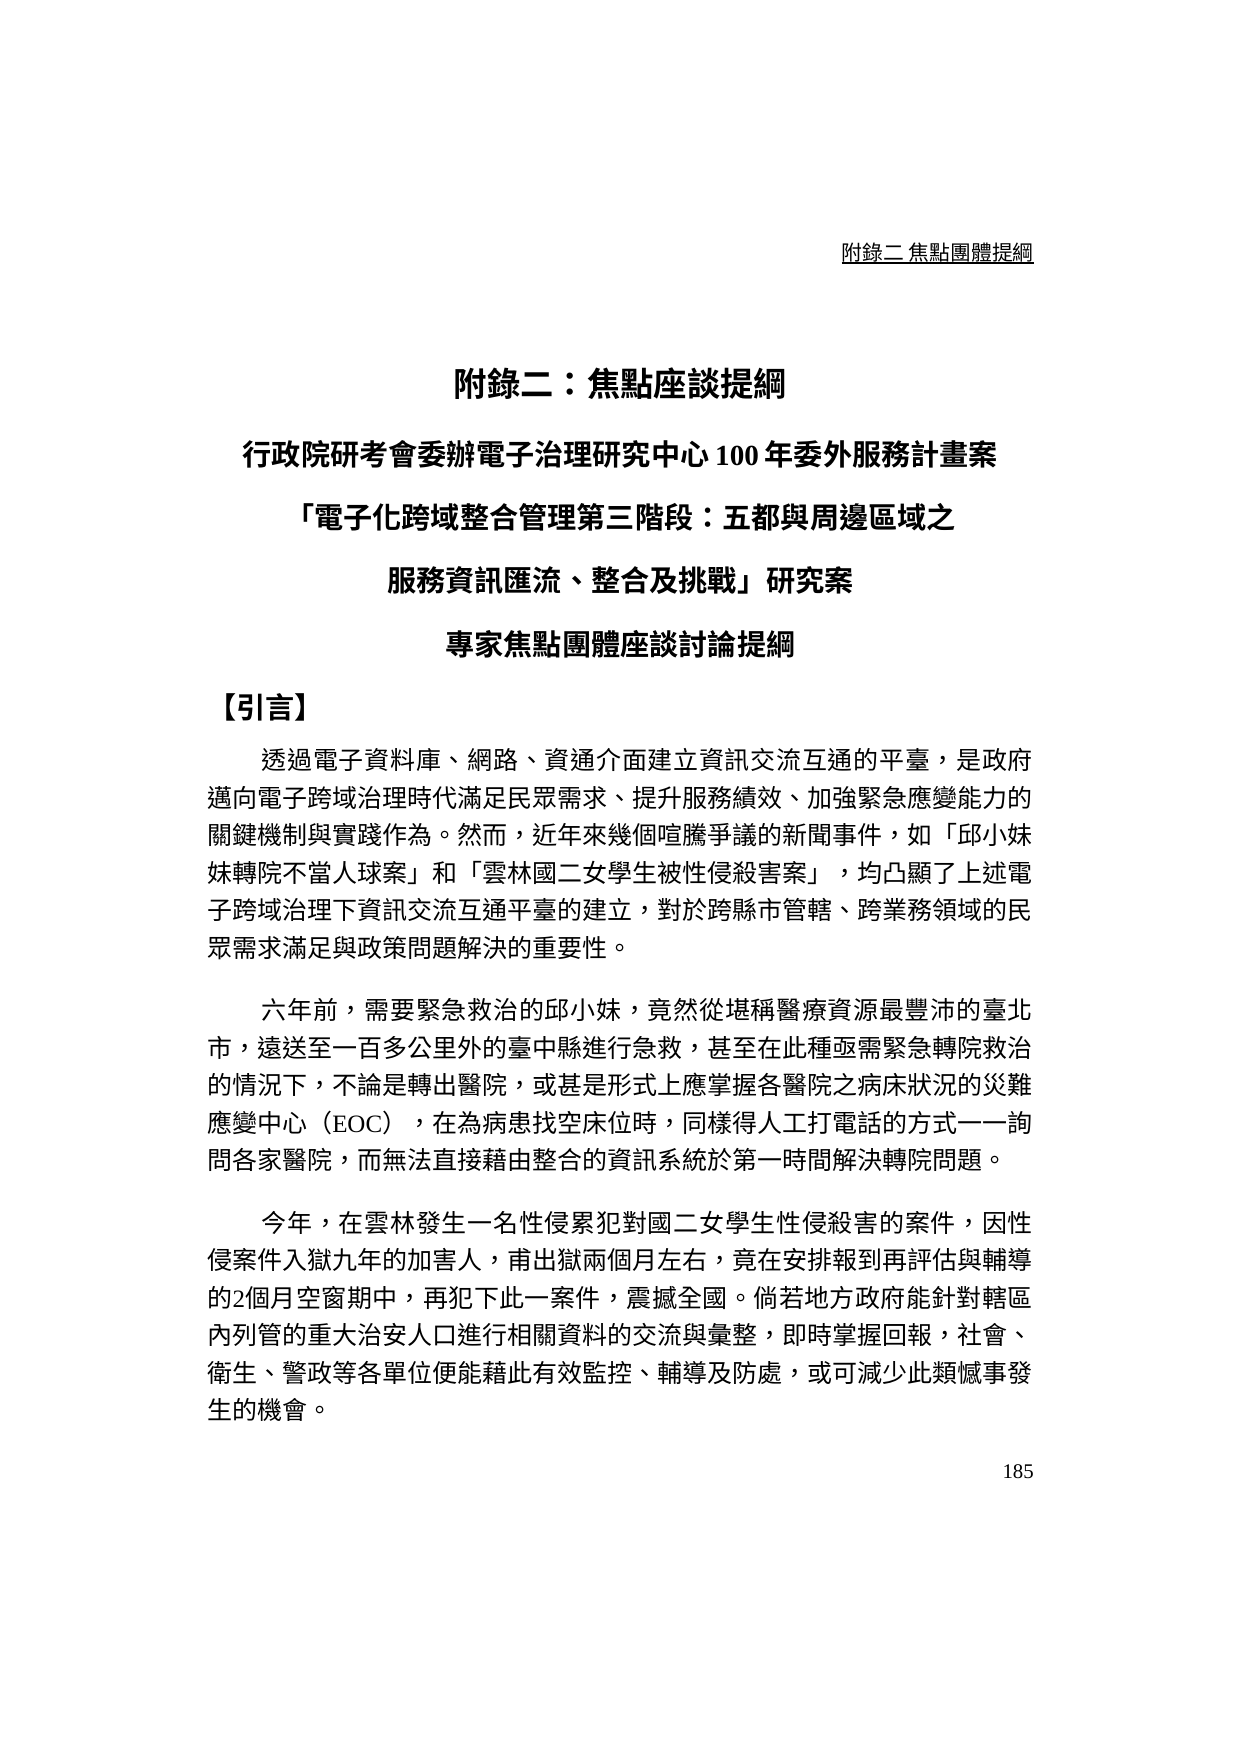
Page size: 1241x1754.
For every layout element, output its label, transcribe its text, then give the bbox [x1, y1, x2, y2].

text 行政院研考會委辦電子治理研究中心100年委外服務計畫案 [207, 431, 1033, 473]
text 「電子化跨域整合管理第三階段：五都與周邊區域之 [207, 494, 1033, 537]
text 六年前，需要緊急救治的邱小妹，竟然從堪稱醫療資源最豐沛的臺北市，遠送至一百多公里外的臺中縣進行急救，甚至在此種亟需緊急轉院救治的情況下，不論是轉出醫院，或甚是形式上應掌握各醫院之病床狀況的災難應變中心（EOC），在為病患找空床位時，同樣得人工打電話的方式一一詢問各家醫院，而無法直接藉由整合的資訊系統於第一時間解決轉院問題。 [207, 989, 1033, 1177]
text 附錄二：焦點座談提綱 [207, 358, 1033, 406]
text 【引言】 [207, 685, 1033, 727]
text 服務資訊匯流、整合及挑戰」研究案 [207, 558, 1033, 600]
text 透過電子資料庫、網路、資通介面建立資訊交流互通的平臺，是政府邁向電子跨域治理時代滿足民眾需求、提升服務績效、加強緊急應變能力的關鍵機制與實踐作為。然而，近年來幾個喧騰爭議的新聞事件，如「邱小妹妹轉院不當人球案」和「雲林國二女學生被性侵殺害案」，均凸顯了上述電子跨域治理下資訊交流互通平臺的建立，對於跨縣市管轄、跨業務領域的民眾需求滿足與政策問題解決的重要性。 [207, 739, 1033, 964]
text 專家焦點團體座談討論提綱 [207, 621, 1033, 664]
text 今年，在雲林發生一名性侵累犯對國二女學生性侵殺害的案件，因性侵案件入獄九年的加害人，甫出獄兩個月左右，竟在安排報到再評估與輔導的2個月空窗期中，再犯下此一案件，震撼全國。倘若地方政府能針對轄區內列管的重大治安人口進行相關資料的交流與彙整，即時掌握回報，社會、衛生、警政等各單位便能藉此有效監控、輔導及防處，或可減少此類憾事發生的機會。 [207, 1202, 1033, 1427]
